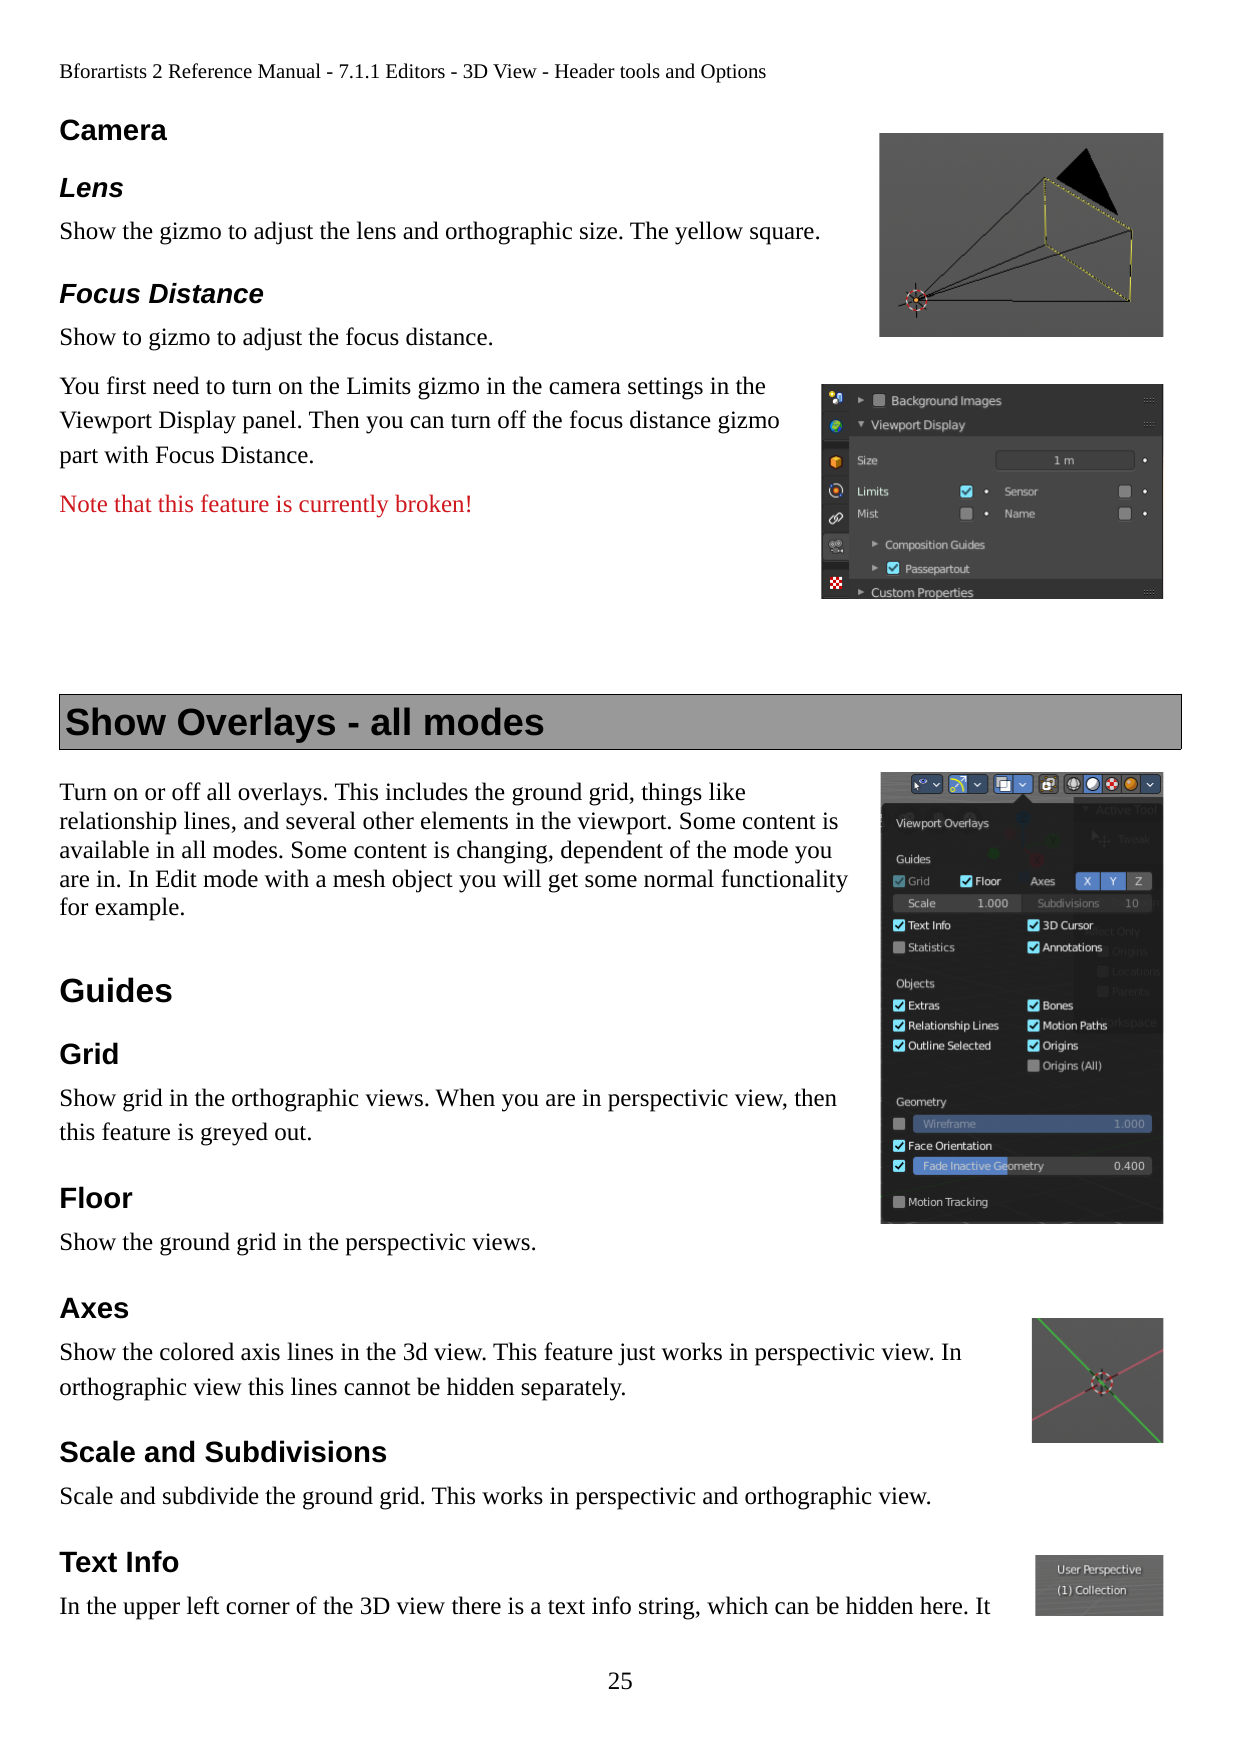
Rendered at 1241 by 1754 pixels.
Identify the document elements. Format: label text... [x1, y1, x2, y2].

text Turn on or off all overlays. This includes the ground grid, things like relationship lines, and several other elements in the viewport. Some content is available in all modes. Some content is changing, dependent of the mode you are in. In Edit mode with a mesh object you will get some normal functionality for example. [59, 777, 880, 921]
subtitle Grid [59, 1037, 880, 1070]
text You first need to turn on the Limits gizmo in the camera settings in the Viewport Display panel. Then you can turn off the focus distance gizmo part with Focus Distance. [59, 371, 1181, 468]
subtitle [1164, 171, 1181, 203]
picture [1035, 1555, 1164, 1616]
text Show to gizmo to adjust the focus distance. [59, 322, 1181, 350]
table_header Show Overlays - all modes [60, 695, 1181, 749]
text Show grid in the orthographic views. When you are in perspectivic view, then this feature is greyed out. [59, 1083, 880, 1146]
subtitle Floor [59, 1181, 880, 1215]
picture [821, 384, 1164, 599]
subtitle Text Info [59, 1545, 1181, 1579]
subtitle Axes [59, 1291, 1181, 1324]
subtitle [1164, 1181, 1181, 1215]
subtitle Scale and Subdivisions [59, 1435, 1181, 1469]
text Note that this feature is currently broken! [59, 489, 821, 517]
text Show the ground grid in the perspectivic views. [59, 1227, 1181, 1256]
subtitle Guides [59, 971, 880, 1009]
text Scale and subdivide the ground grid. This works in perspectivic and orthographic view. [59, 1481, 1181, 1510]
picture [880, 772, 1164, 1224]
subtitle [1164, 1037, 1181, 1070]
text Show the gizmo to adjust the lens and orthographic size. The yellow square. [59, 216, 879, 244]
subtitle [1164, 277, 1181, 309]
subtitle [1164, 971, 1181, 1009]
subtitle Focus Distance [59, 277, 879, 309]
subtitle Camera [59, 113, 1181, 146]
subtitle Lens [59, 171, 879, 203]
picture [879, 133, 1164, 337]
text In the upper left corner of the 3D view there is a text info string, which can be hidden here. It [59, 1591, 1181, 1620]
picture [1031, 1318, 1164, 1443]
text Show the colored axis lines in the 3d view. This feature just works in perspectivic view. In orthographic view this lines cannot be hidden separately. [59, 1337, 1031, 1400]
